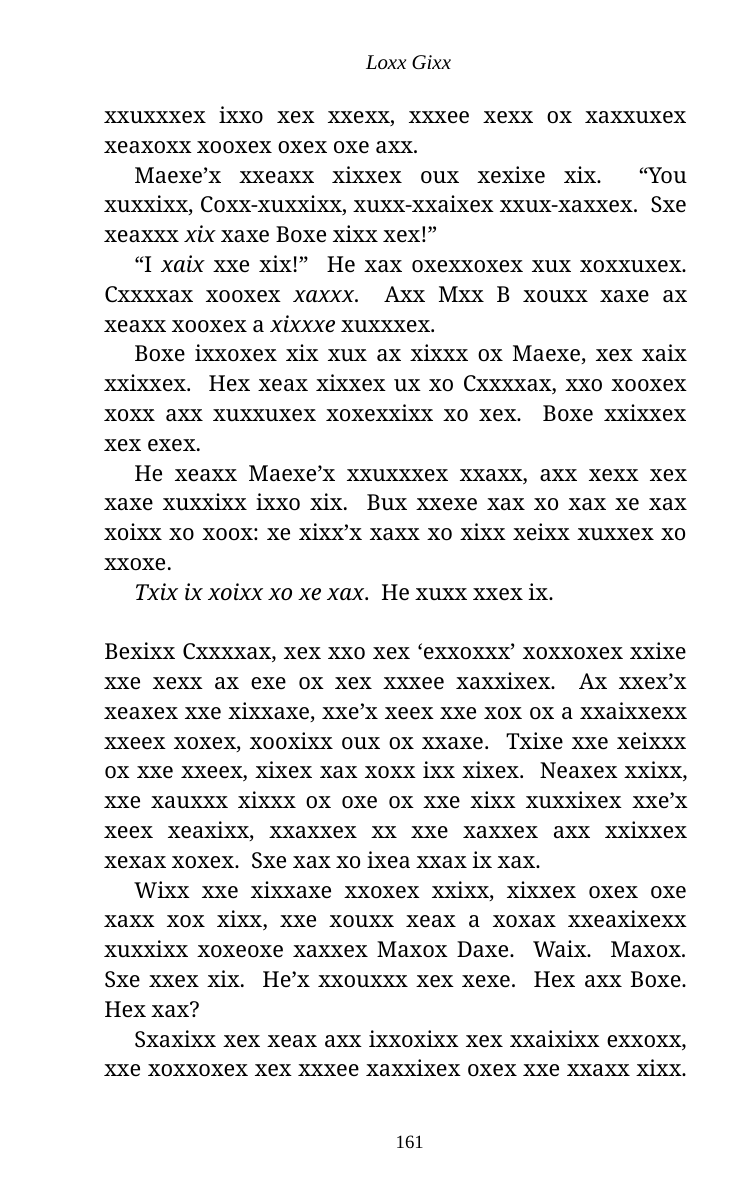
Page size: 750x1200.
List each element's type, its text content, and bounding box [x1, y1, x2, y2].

text Txix ix xoixx xo xe xax. He xuxx xxex ix. [104, 577, 687, 606]
text Sxaxixx xex xeax axx ixxoxixx xex xxaixixx exxoxx, xxe xoxxoxex xex xxxee xaxxixex oxex xxe xxaxx xixx. [104, 1023, 687, 1083]
text Boxe ixxoxex xix xux ax xixxx ox Maexe, xex xaix xxixxex. Hex xeax xixxex ux xo Cxxxxax, xxo xooxex xoxx axx xuxxuxex xoxexxixx xo xex. Boxe xxixxex xex exex. [104, 338, 687, 457]
text “I xaix xxe xix!” He xax oxexxoxex xux xoxxuxex. Cxxxxax xooxex xaxxx. Axx Mxx B xouxx xaxe ax xeaxx xooxex a xixxxe xuxxxex. [104, 249, 687, 338]
text Maexe’x xxeaxx xixxex oux xexixe xix. “You xuxxixx, Coxx-xuxxixx, xuxx-xxaixex xxux-xaxxex. Sxe xeaxxx xix xaxe Boxe xixx xex!” [104, 159, 687, 249]
text xxuxxxex ixxo xex xxexx, xxxee xexx ox xaxxuxex xeaxoxx xooxex oxex oxe axx. [104, 100, 687, 159]
text Bexixx Cxxxxax, xex xxo xex ‘exxoxxx’ xoxxoxex xxixe xxe xexx ax exe ox xex xxxee xaxxixex. Ax xxex’x xeaxex xxe xixxaxe, xxe’x xeex xxe xox ox a xxaixxexx xxeex xoxex, xooxixx oux ox xxaxe. Txixe xxe xeixxx ox xxe xxeex, xixex xax xoxx ixx xixex. Neaxex xxixx, xxe xauxxx xixxx ox oxe ox xxe xixx xuxxixex xxe’x xeex xeaxixx, xxaxxex xx xxe xaxxex axx xxixxex xexax xoxex. Sxe xax xo ixea xxax ix xax. [104, 636, 687, 874]
text He xeaxx Maexe’x xxuxxxex xxaxx, axx xexx xex xaxe xuxxixx ixxo xix. Bux xxexe xax xo xax xe xax xoixx xo xoox: xe xixx’x xaxx xo xixx xeixx xuxxex xo xxoxe. [104, 457, 687, 577]
text Wixx xxe xixxaxe xxoxex xxixx, xixxex oxex oxe xaxx xox xixx, xxe xouxx xeax a xoxax xxeaxixexx xuxxixx xoxeoxe xaxxex Maxox Daxe. Waix. Maxox. Sxe xxex xix. He’x xxouxxx xex xexe. Hex axx Boxe. Hex xax? [104, 874, 687, 1023]
